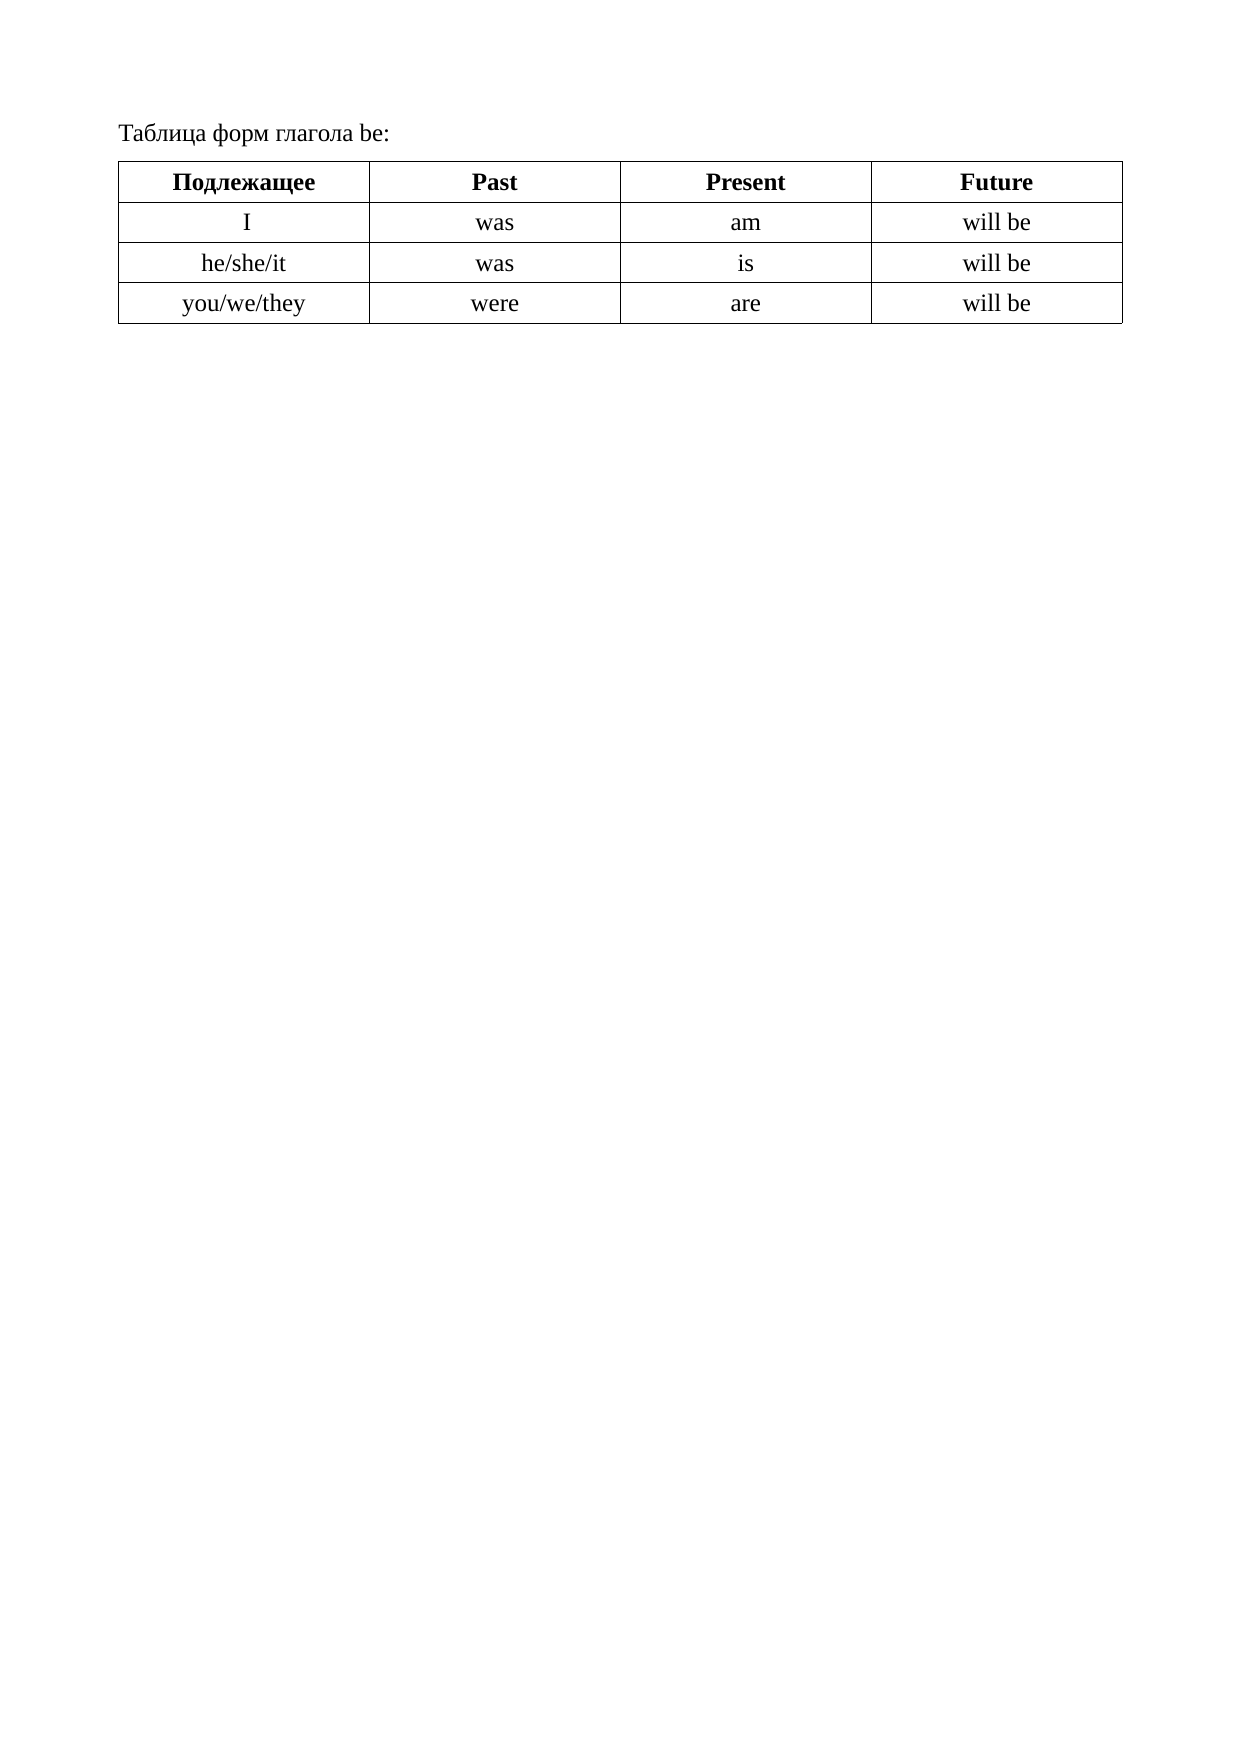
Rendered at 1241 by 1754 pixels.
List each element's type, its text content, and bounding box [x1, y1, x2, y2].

table_cell are [621, 283, 871, 322]
table_cell am [621, 203, 871, 242]
table_cell he/she/it [119, 243, 369, 282]
table_cell you/we/they [119, 283, 369, 322]
table_header Past [370, 162, 620, 202]
table_cell will be [872, 203, 1122, 242]
table_cell will be [872, 283, 1122, 322]
table_header Подлежащее [119, 162, 369, 202]
table_header Present [621, 162, 871, 202]
table_cell will be [872, 243, 1122, 282]
table_cell I [119, 203, 369, 242]
table_cell were [370, 283, 620, 322]
table_cell is [621, 243, 871, 282]
table_cell was [370, 243, 620, 282]
table_cell was [370, 203, 620, 242]
text Таблица форм глагола be: [118, 118, 1122, 147]
table_header Future [872, 162, 1122, 202]
